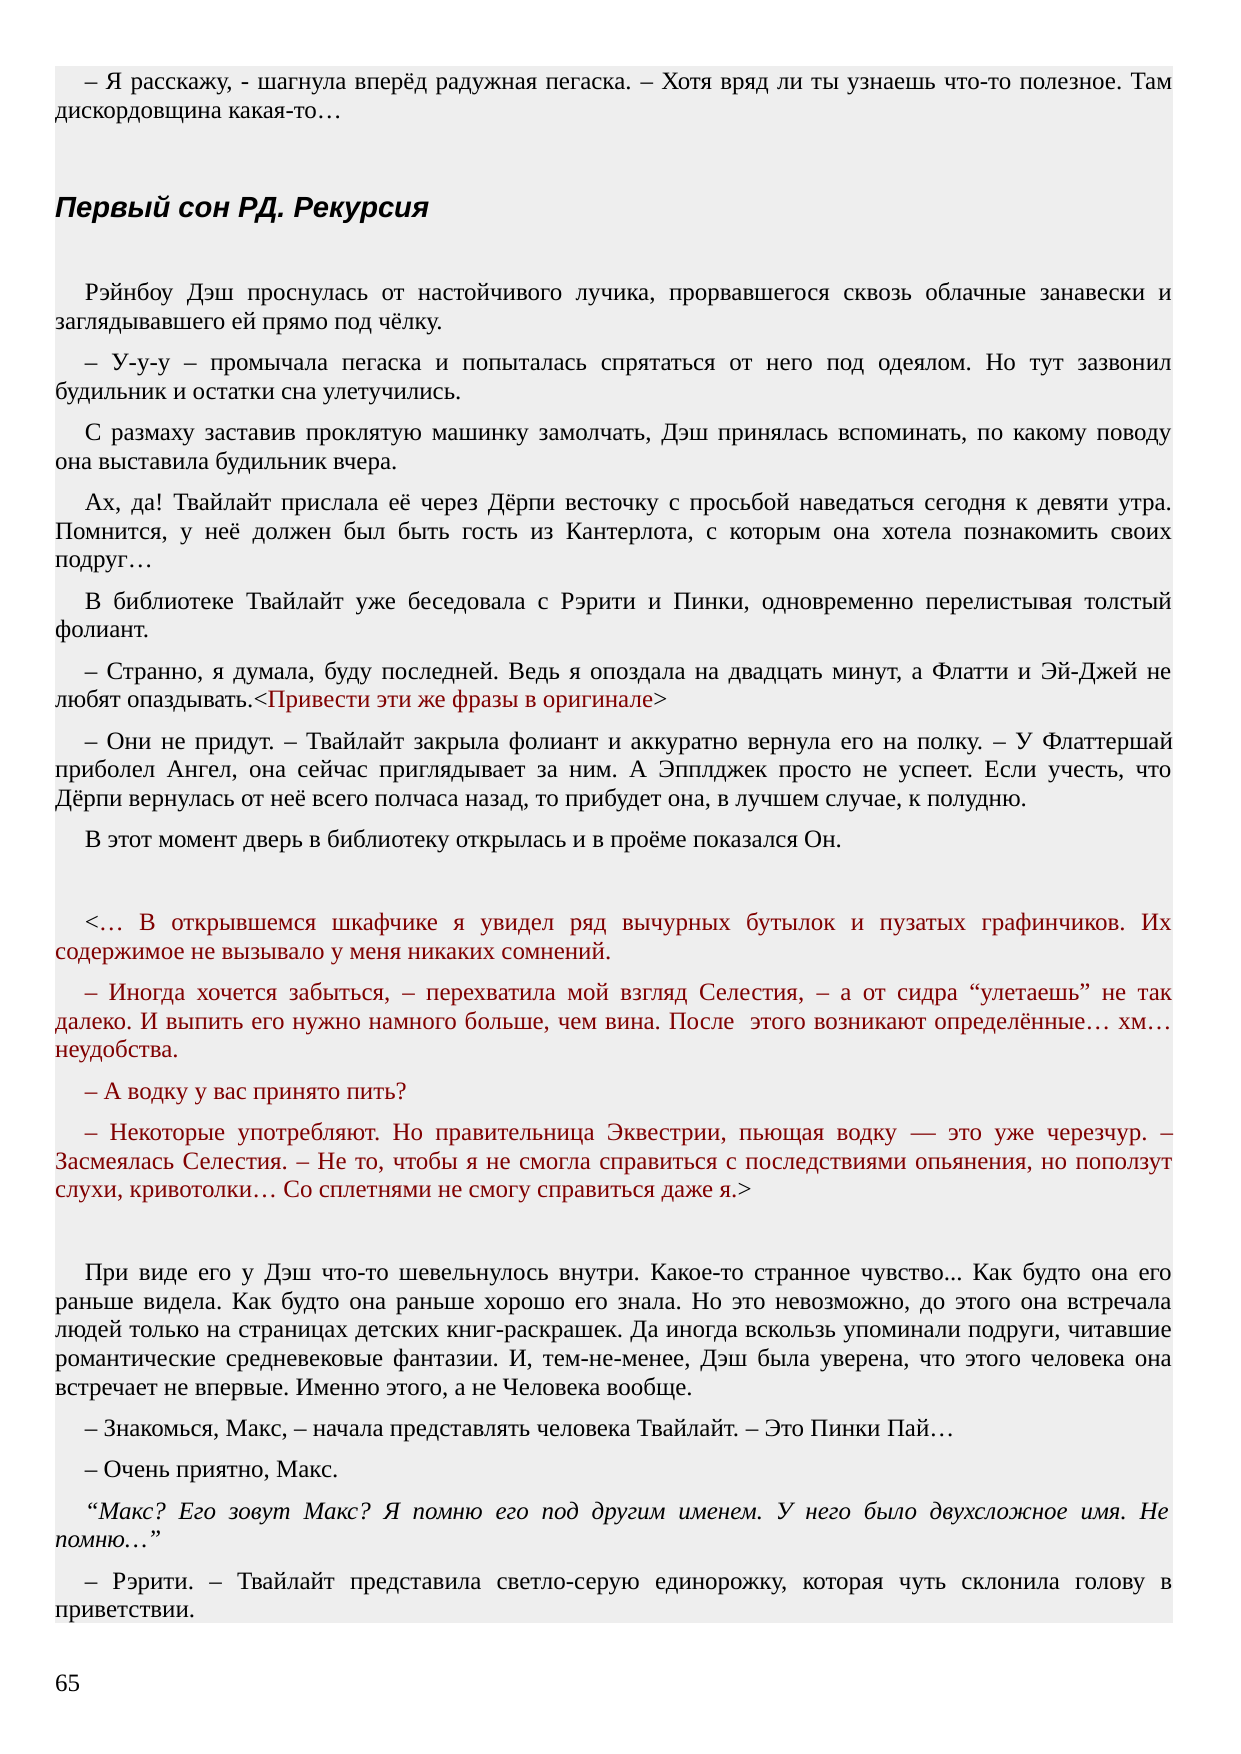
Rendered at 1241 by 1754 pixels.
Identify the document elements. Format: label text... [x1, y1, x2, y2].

text В библиотеке Твайлайт уже беседовала с Рэрити и Пинки, одновременно перелистывая толстый фолиант. [55, 586, 1173, 643]
text – Странно, я думала, буду последней. Ведь я опоздала на двадцать минут, а Флатти и Эй-Джей не любят опаздывать.<Привести эти же фразы в оригинале> [55, 656, 1173, 713]
subtitle Первый сон РД. Рекурсия [55, 190, 1173, 223]
text – Знакомься, Макс, – начала представлять человека Твайлайт. – Это Пинки Пай… [55, 1413, 1173, 1442]
text При виде его у Дэш что-то шевельнулось внутри. Какое-то странное чувство... Как будто она его раньше видела. Как будто она раньше хорошо его знала. Но это невозможно, до этого она встречала людей только на страницах детских книг-раскрашек. Да иногда вскользь упоминали подруги, читавшие романтические средневековые фантазии. И, тем-не-менее, Дэш была уверена, что этого человека она встречает не впервые. Именно этого, а не Человека вообще. [55, 1257, 1173, 1401]
text – Иногда хочется забыться, – перехватила мой взгляд Селестия, – а от сидра “улетаешь” не так далеко. И выпить его нужно намного больше, чем вина. После этого возникают определённые… хм… неудобства. [55, 977, 1173, 1063]
text – Рэрити. – Твайлайт представила светло-серую единорожку, которая чуть склонила голову в приветствии. [55, 1566, 1173, 1623]
text – Очень приятно, Макс. [55, 1454, 1173, 1483]
text – Они не придут. – Твайлайт закрыла фолиант и аккуратно вернула его на полку. – У Флаттершай приболел Ангел, она сейчас приглядывает за ним. А Эпплджек просто не успеет. Если учесть, что Дёрпи вернулась от неё всего полчаса назад, то прибудет она, в лучшем случае, к полудню. [55, 726, 1173, 812]
text – Некоторые употребляют. Но правительница Эквестрии, пьющая водку — это уже черезчур. – Засмеялась Селестия. – Не то, чтобы я не смогла справиться с последствиями опьянения, но поползут слухи, кривотолки… Со сплетнями не смогу справиться даже я.> [55, 1117, 1173, 1203]
text – У-у-у – промычала пегаска и попыталась спрятаться от него под одеялом. Но тут зазвонил будильник и остатки сна улетучились. [55, 347, 1173, 404]
text С размаху заставив проклятую машинку замолчать, Дэш принялась вспоминать, по какому поводу она выставила будильник вчера. [55, 417, 1173, 474]
text – А водку у вас принято пить? [55, 1076, 1173, 1104]
text <… В открывшемся шкафчике я увидел ряд вычурных бутылок и пузатых графинчиков. Их содержимое не вызывало у меня никаких сомнений. [55, 907, 1173, 964]
text – Я расскажу, - шагнула вперёд радужная пегаска. – Хотя вряд ли ты узнаешь что-то полезное. Там дискордовщина какая-то… [55, 66, 1173, 123]
text Ах, да! Твайлайт прислала её через Дёрпи весточку с просьбой наведаться сегодня к девяти утра. Помнится, у неё должен был быть гость из Кантерлота, с которым она хотела познакомить своих подруг… [55, 487, 1173, 573]
text В этот момент дверь в библиотеку открылась и в проёме показался Он. [55, 824, 1173, 853]
text Рэйнбоу Дэш проснулась от настойчивого лучика, прорвавшегося сквозь облачные занавески и заглядывавшего ей прямо под чёлку. [55, 277, 1173, 334]
text “Макс? Его зовут Макс? Я помню его под другим именем. У него было двухсложное имя. Не помню…” [55, 1496, 1173, 1553]
